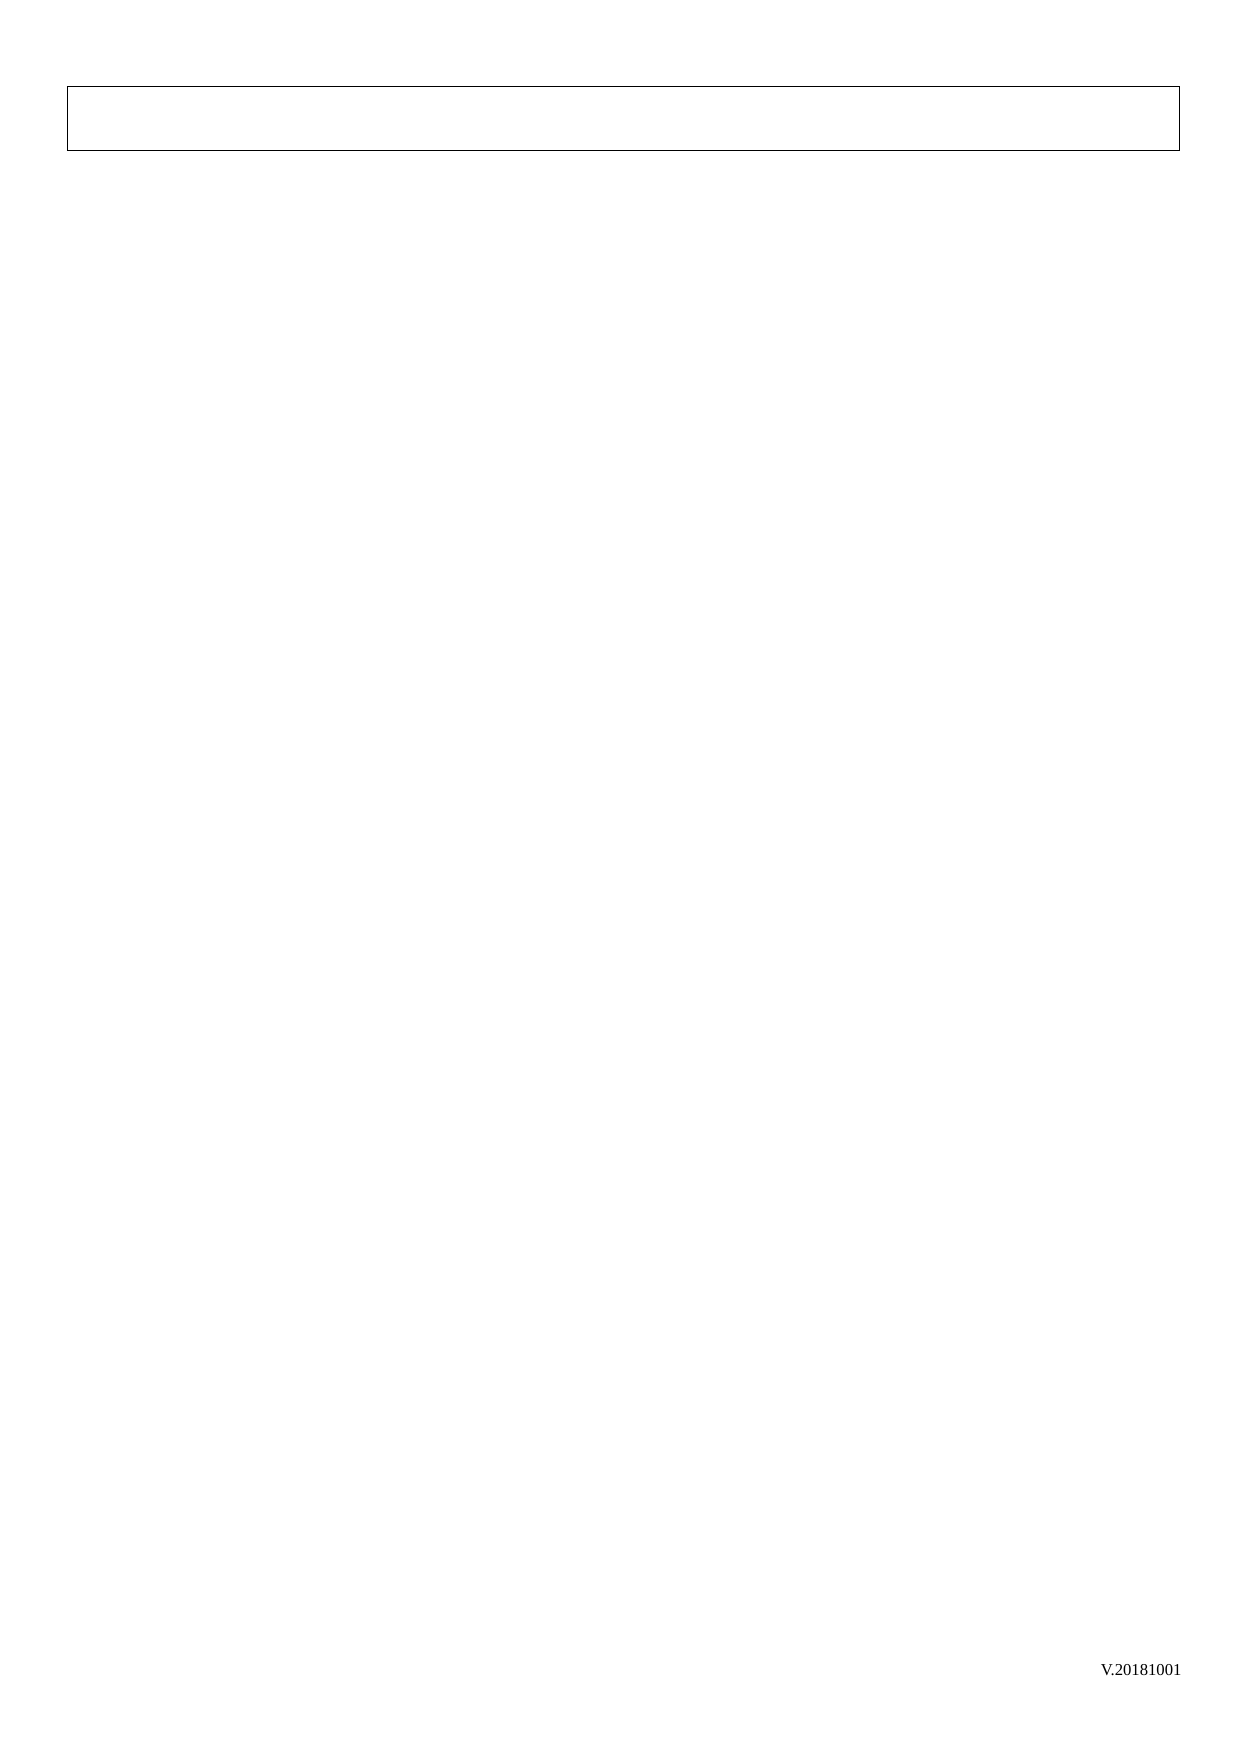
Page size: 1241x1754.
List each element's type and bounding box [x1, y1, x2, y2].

table_cell [68, 87, 1179, 150]
